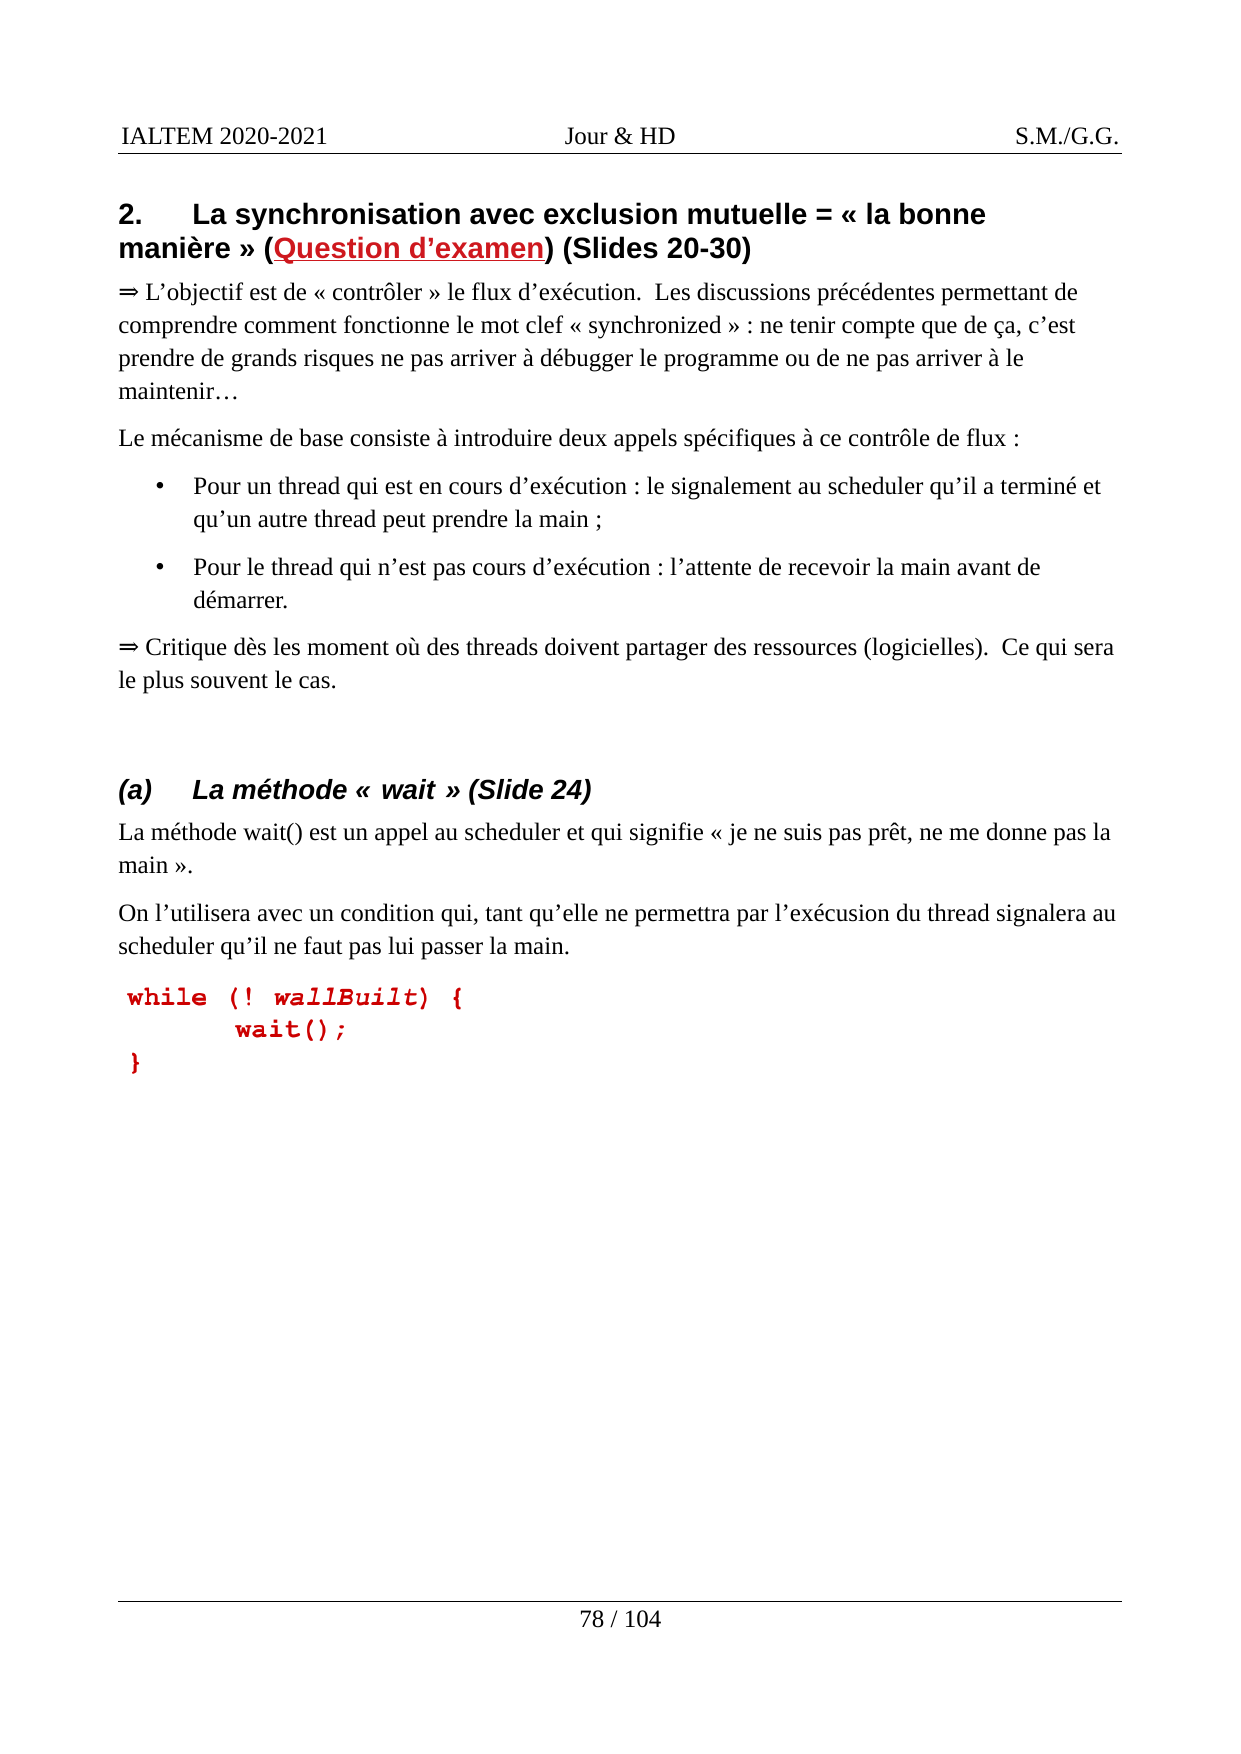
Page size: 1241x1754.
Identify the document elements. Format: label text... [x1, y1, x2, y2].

list Pour le thread qui n’est pas cours d’exécution : l’attente de recevoir la main avant de démarrer. [156, 552, 1122, 613]
subtitle La méthode « wait » (Slide 24) [118, 773, 1122, 805]
text ⇒ L’objectif est de « contrôler » le flux d’exécution. Les discussions précédentes permettant de comprendre comment fonctionne le mot clef « synchronized » : ne tenir compte que de ça, c’est prendre de grands risques ne pas arriver à débugger le programme ou de ne pas arriver à le maintenir… [118, 277, 1122, 405]
text ⇒ Critique dès les moment où des threads doivent partager des ressources (logicielles). Ce qui sera le plus souvent le cas. [118, 632, 1122, 694]
text Le mécanisme de base consiste à introduire deux appels spécifiques à ce contrôle de flux : [118, 423, 1122, 452]
text La méthode wait() est un appel au scheduler et qui signifie « je ne suis pas prêt, ne me donne pas la main ». [118, 817, 1122, 879]
text On l’utilisera avec un condition qui, tant qu’elle ne permettra par l’exécusion du thread signalera au scheduler qu’il ne faut pas lui passer la main. [118, 898, 1122, 960]
picture [118, 978, 468, 1080]
subtitle La synchronisation avec exclusion mutuelle = « la bonne manière » (Question d’examen) (Slides 20-30) [118, 197, 1122, 264]
list Pour un thread qui est en cours d’exécution : le signalement au scheduler qu’il a terminé et qu’un autre thread peut prendre la main ; [156, 471, 1122, 533]
